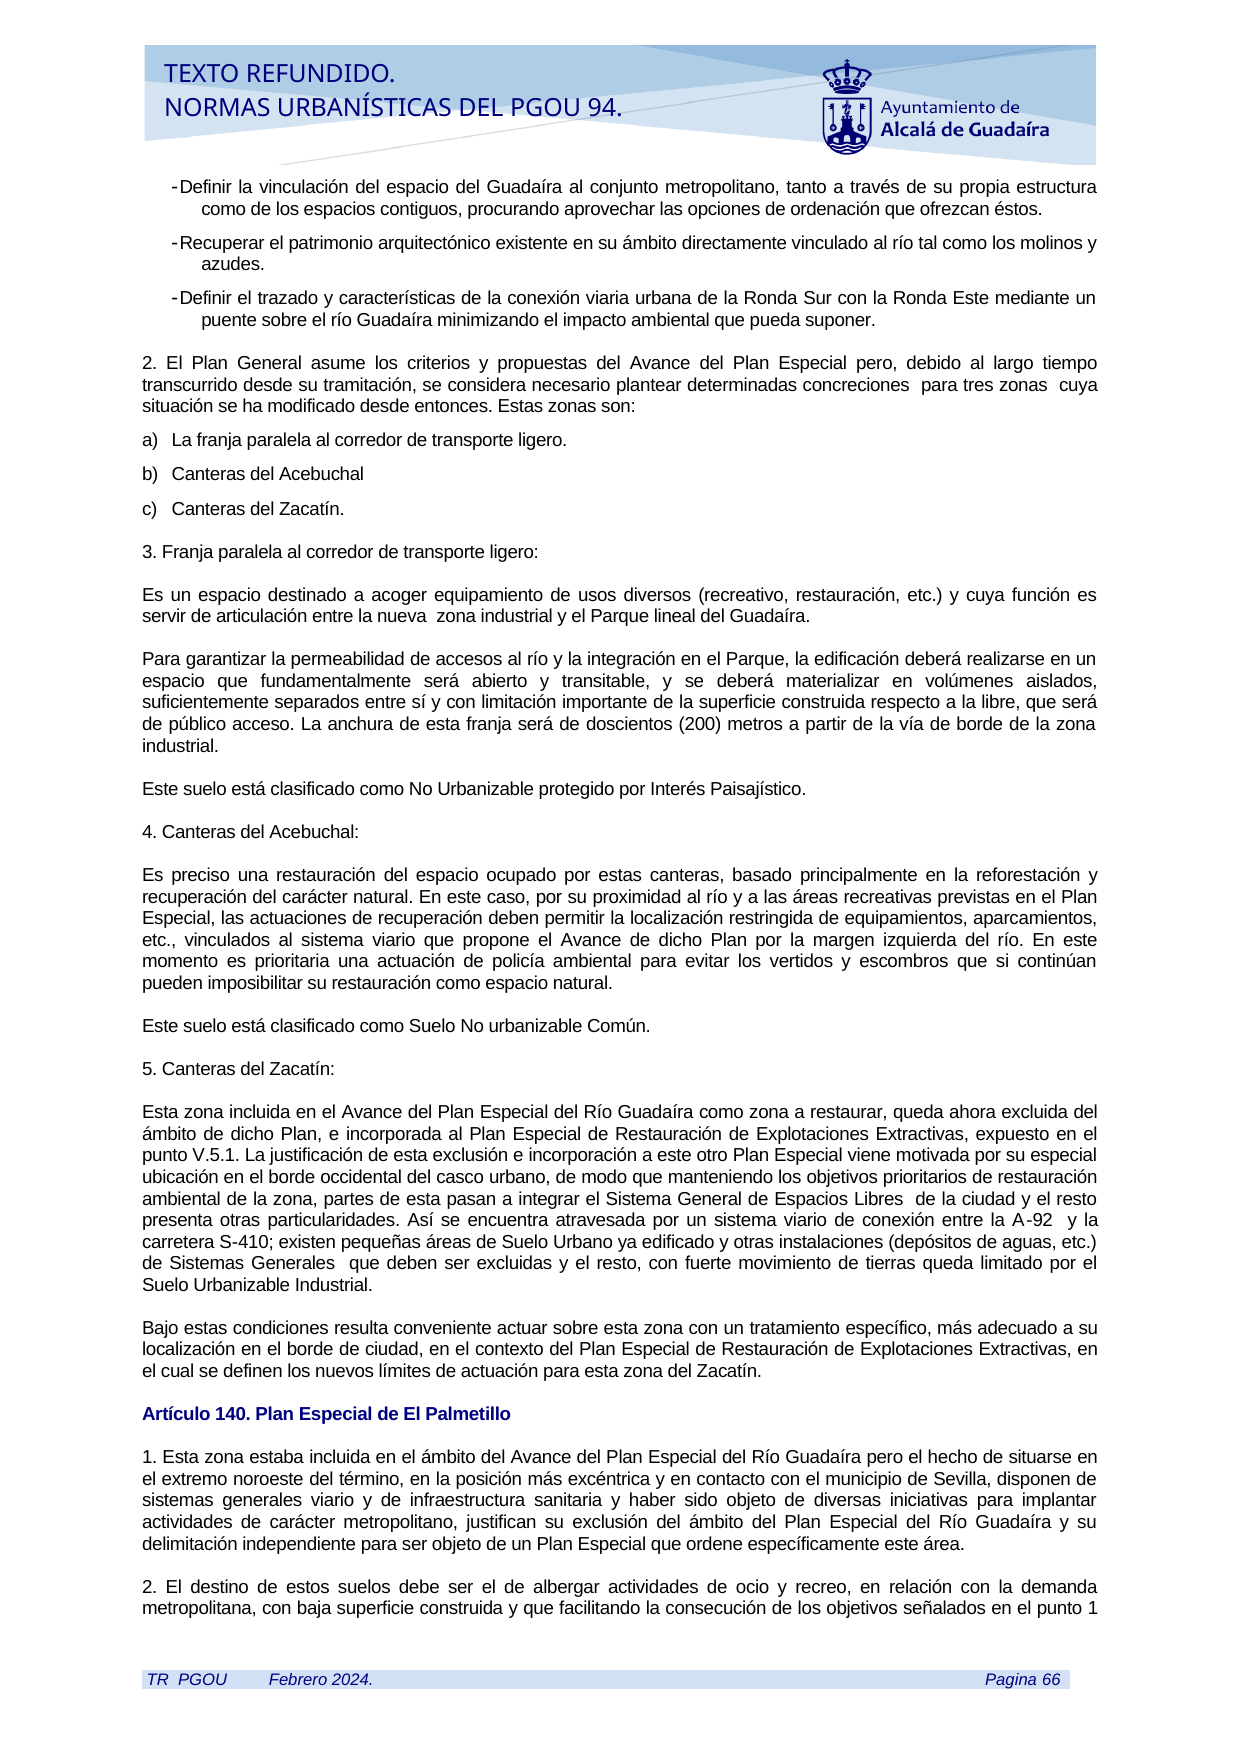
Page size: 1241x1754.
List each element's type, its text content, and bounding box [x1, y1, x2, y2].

text Es preciso una restauración del espacio ocupado por estas canteras, basado principalmente en la reforestación y recuperación del carácter natural. En este caso, por su proximidad al río y a las áreas recreativas previstas en el Plan Especial, las actuaciones de recuperación deben permitir la localización restringida de equipamientos, aparcamientos, etc., vinculados al sistema viario que propone el Avance de dicho Plan por la margen izquierda del río. En este momento es prioritaria una actuación de policía ambiental para evitar los vertidos y escombros que si continúan pueden imposibilitar su restauración como espacio natural. [142, 864, 1098, 993]
text 1. Esta zona estaba incluida en el ámbito del Avance del Plan Especial del Río Guadaíra pero el hecho de situarse en el extremo noroeste del término, en la posición más excéntrica y en contacto con el municipio de Sevilla, disponen de sistemas generales viario y de infraestructura sanitaria y haber sido objeto de diversas iniciativas para implantar actividades de carácter metropolitano, justifican su exclusión del ámbito del Plan Especial del Río Guadaíra y su delimitación independiente para ser objeto de un Plan Especial que ordene específicamente este área. [142, 1446, 1098, 1554]
text Bajo estas condiciones resulta conveniente actuar sobre esta zona con un tratamiento específico, más adecuado a su localización en el borde de ciudad, en el contexto del Plan Especial de Restauración de Explotaciones Extractivas, en el cual se definen los nuevos límites de actuación para esta zona del Zacatín. [142, 1317, 1098, 1381]
text Este suelo está clasificado como Suelo No urbanizable Común. [142, 1015, 1098, 1036]
list Canteras del Acebuchal [142, 463, 1098, 485]
text 3. Franja paralela al corredor de transporte ligero: [142, 540, 1098, 562]
text 2. El Plan General asume los criterios y propuestas del Avance del Plan Especial pero, debido al largo tiempo transcurrido desde su tramitación, se considera necesario plantear determinadas concreciones para tres zonas cuya situación se ha modificado desde entonces. Estas zonas son: [142, 352, 1098, 417]
list Definir el trazado y características de la conexión viaria urbana de la Ronda Sur con la Ronda Este mediante un puente sobre el río Guadaíra minimizando el impacto ambiental que pueda suponer. [171, 287, 1098, 330]
picture [144, 45, 1096, 165]
list La franja paralela al corredor de transporte ligero. [142, 429, 1098, 451]
text Para garantizar la permeabilidad de accesos al río y la integración en el Parque, la edificación deberá realizarse en un espacio que fundamentalmente será abierto y transitable, y se deberá materializar en volúmenes aislados, suficientemente separados entre sí y con limitación importante de la superficie construida respecto a la libre, que será de público acceso. La anchura de esta franja será de doscientos (200) metros a partir de la vía de borde de la zona industrial. [142, 648, 1098, 756]
text Este suelo está clasificado como No Urbanizable protegido por Interés Paisajístico. [142, 778, 1098, 799]
list Canteras del Zacatín. [142, 497, 1098, 519]
text 4. Canteras del Acebuchal: [142, 821, 1098, 842]
text 5. Canteras del Zacatín: [142, 1058, 1098, 1079]
text 2. El destino de estos suelos debe ser el de albergar actividades de ocio y recreo, en relación con la demanda metropolitana, con baja superficie construida y que facilitando la consecución de los objetivos señalados en el punto 1 [142, 1575, 1098, 1618]
list Definir la vinculación del espacio del Guadaíra al conjunto metropolitano, tanto a través de su propia estructura como de los espacios contiguos, procurando aprovechar las opciones de ordenación que ofrezcan éstos. [171, 176, 1098, 219]
text Esta zona incluida en el Avance del Plan Especial del Río Guadaíra como zona a restaurar, queda ahora excluida del ámbito de dicho Plan, e incorporada al Plan Especial de Restauración de Explotaciones Extractivas, expuesto en el punto V.5.1. La justificación de esta exclusión e incorporación a este otro Plan Especial viene motivada por su especial ubicación en el borde occidental del casco urbano, de modo que manteniendo los objetivos prioritarios de restauración ambiental de la zona, partes de esta pasan a integrar el Sistema General de Espacios Libres de la ciudad y el resto presenta otras particularidades. Así se encuentra atravesada por un sistema viario de conexión entre la A‑92 y la carretera S‑410; existen pequeñas áreas de Suelo Urbano ya edificado y otras instalaciones (depósitos de aguas, etc.) de Sistemas Generales que deben ser excluidas y el resto, con fuerte movimiento de tierras queda limitado por el Suelo Urbanizable Industrial. [142, 1101, 1098, 1295]
text Es un espacio destinado a acoger equipamiento de usos diversos (recreativo, restauración, etc.) y cuya función es servir de articulación entre la nueva zona industrial y el Parque lineal del Guadaíra. [142, 583, 1098, 627]
list Recuperar el patrimonio arquitectónico existente en su ámbito directamente vinculado al río tal como los molinos y azudes. [171, 231, 1098, 275]
subtitle Artículo 140. Plan Especial de El Palmetillo [142, 1403, 1098, 1424]
